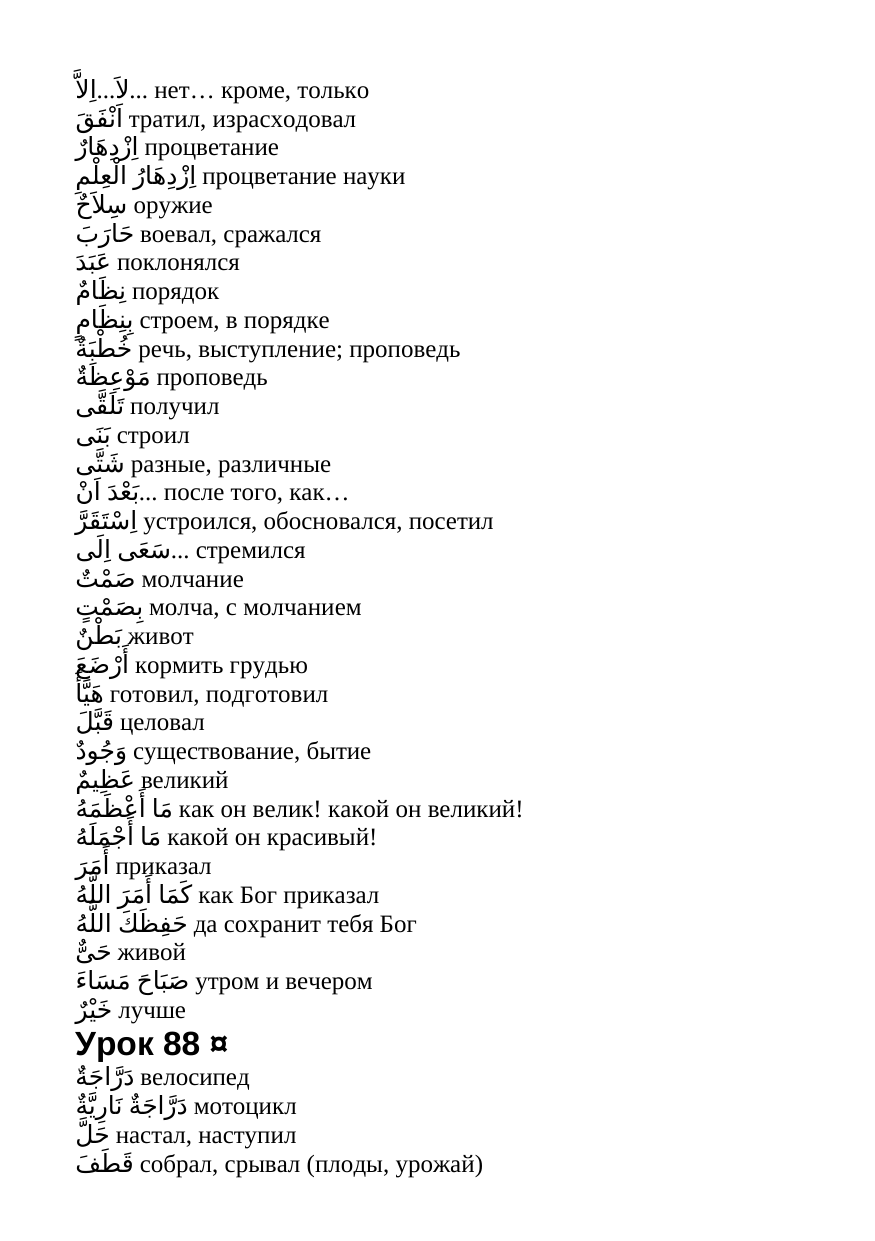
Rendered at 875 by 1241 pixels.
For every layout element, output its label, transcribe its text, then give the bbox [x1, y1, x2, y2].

text بِنِظَامٍ строем, в порядке‎ [75, 305, 799, 334]
text مَا أَعْظَمَهُ как он велик! какой он великий!‎ [75, 794, 799, 822]
text دَرَّاجَةٌ نَارِيَّةٌ мотоцикл‎ [75, 1091, 799, 1120]
text قَبَّلَ целовал‎ [75, 707, 799, 736]
text تَلَقَّى получил‎ [75, 391, 799, 420]
text صَبَاحَ مَسَاءَ утром и ве­чером‎ [75, 966, 799, 995]
text بَنَى строил‎ [75, 420, 799, 449]
text اِزْدِهَارُ الْعِلْمِ процвета­ние науки‎ [75, 161, 799, 190]
text عَبَدَ поклонялся‎ [75, 247, 799, 276]
text حَفِظَكَ اللَّهُ да сохранит тебя Бог‎ [75, 909, 799, 937]
subtitle Урок 88‎ ¤ [75, 1024, 799, 1062]
text خُطْبَةٌ речь, выступление; проповедь‎ [75, 334, 799, 362]
text عَظِيمٌ великий‎ [75, 765, 799, 794]
text اَنْفَقَ тратил, израсходовал‎ [75, 104, 799, 132]
text نِظَامٌ порядок‎ [75, 276, 799, 305]
text شَتَّى разные, различные‎ [75, 449, 799, 477]
text كَمَا أَمَرَ اللَّهُ как Бог приказал‎ [75, 880, 799, 909]
text بَطْنٌ живот‎ [75, 621, 799, 650]
text خَيْرٌ лучше‎ [75, 995, 799, 1024]
text قَطَفَ собрал, срывал (пло­ды, урожай)‎ [75, 1149, 799, 1177]
text مَا أَجْمَلَهُ какой он кра­сивый!‎ [75, 822, 799, 851]
text صَمْتٌ молчание‎ [75, 564, 799, 592]
text لاَ...اِلاَّ... нет… кроме, только‎ [75, 75, 799, 104]
text أَمَرَ приказал‎ [75, 851, 799, 880]
text حَلَّ настал, наступил‎ [75, 1120, 799, 1149]
text سَعَى اِلَى... стремился‎ [75, 535, 799, 564]
text بِصَمْتٍ молча, с молчани­ем‎ [75, 592, 799, 621]
text اِسْتَقَرَّ устроился, обосно­вался, посетил‎ [75, 506, 799, 535]
text بَعْدَ اَنْ... после того, как…‎ [75, 477, 799, 506]
text سِلاَحٌ оружие‎ [75, 190, 799, 219]
text دَرَّاجَةٌ велосипед‎ [75, 1062, 799, 1091]
text حَارَبَ воевал, сражался‎ [75, 219, 799, 247]
text اِزْدِهَارٌ процветание‎ [75, 132, 799, 161]
text مَوْعِظَةٌ проповедь‎ [75, 362, 799, 391]
text هَيَّأَ готовил, подготовил‎ [75, 679, 799, 707]
text حَىٌّ живой‎ [75, 937, 799, 966]
text وَجُودٌ существование, бы­тие‎ [75, 736, 799, 765]
text أَرْضَعَ кормить грудью‎ [75, 650, 799, 679]
